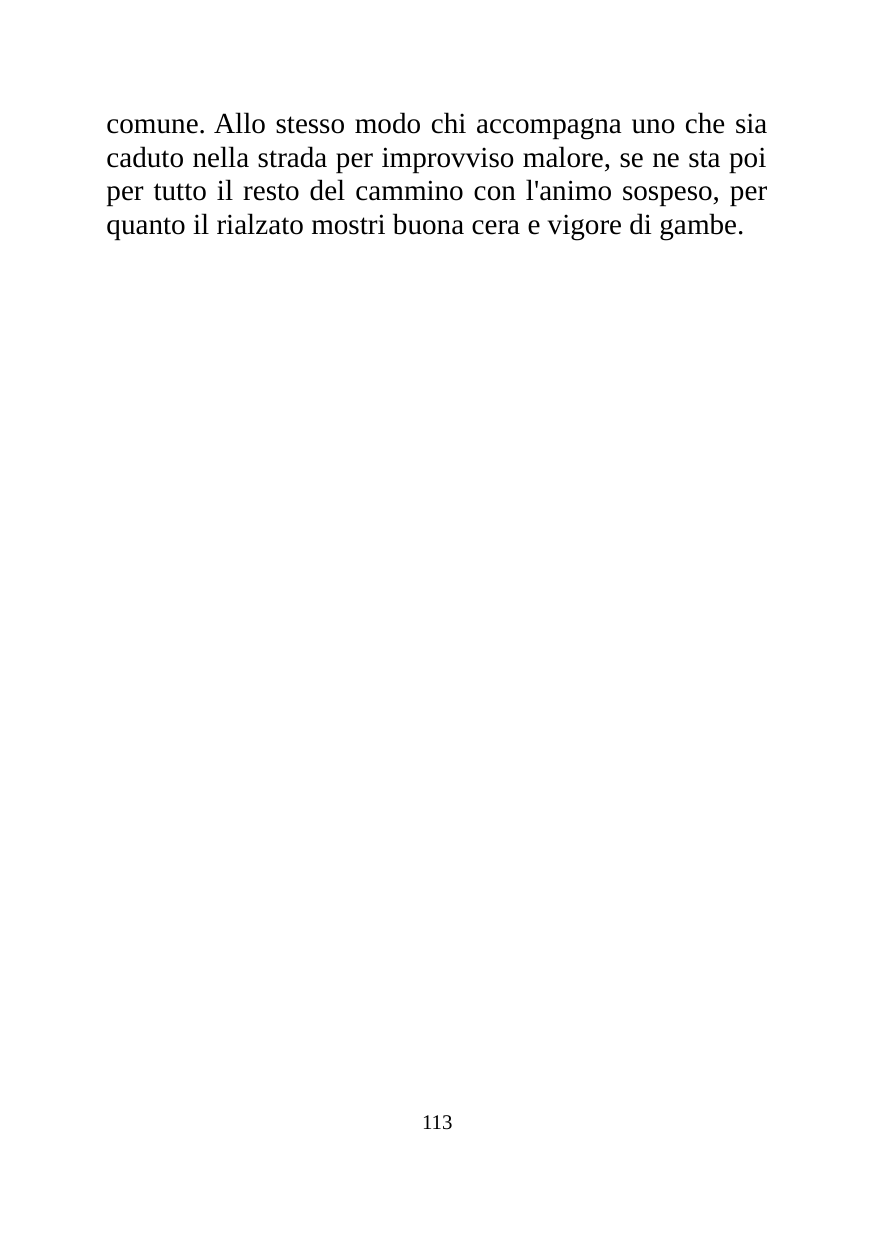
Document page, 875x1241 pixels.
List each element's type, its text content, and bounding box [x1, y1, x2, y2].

text comune. Allo stesso modo chi accompagna uno che sia caduto nella strada per improvviso malore, se ne sta poi per tutto il resto del cammino con l'animo sospeso, per quanto il rialzato mostri buona cera e vigore di gambe. [106, 106, 768, 240]
